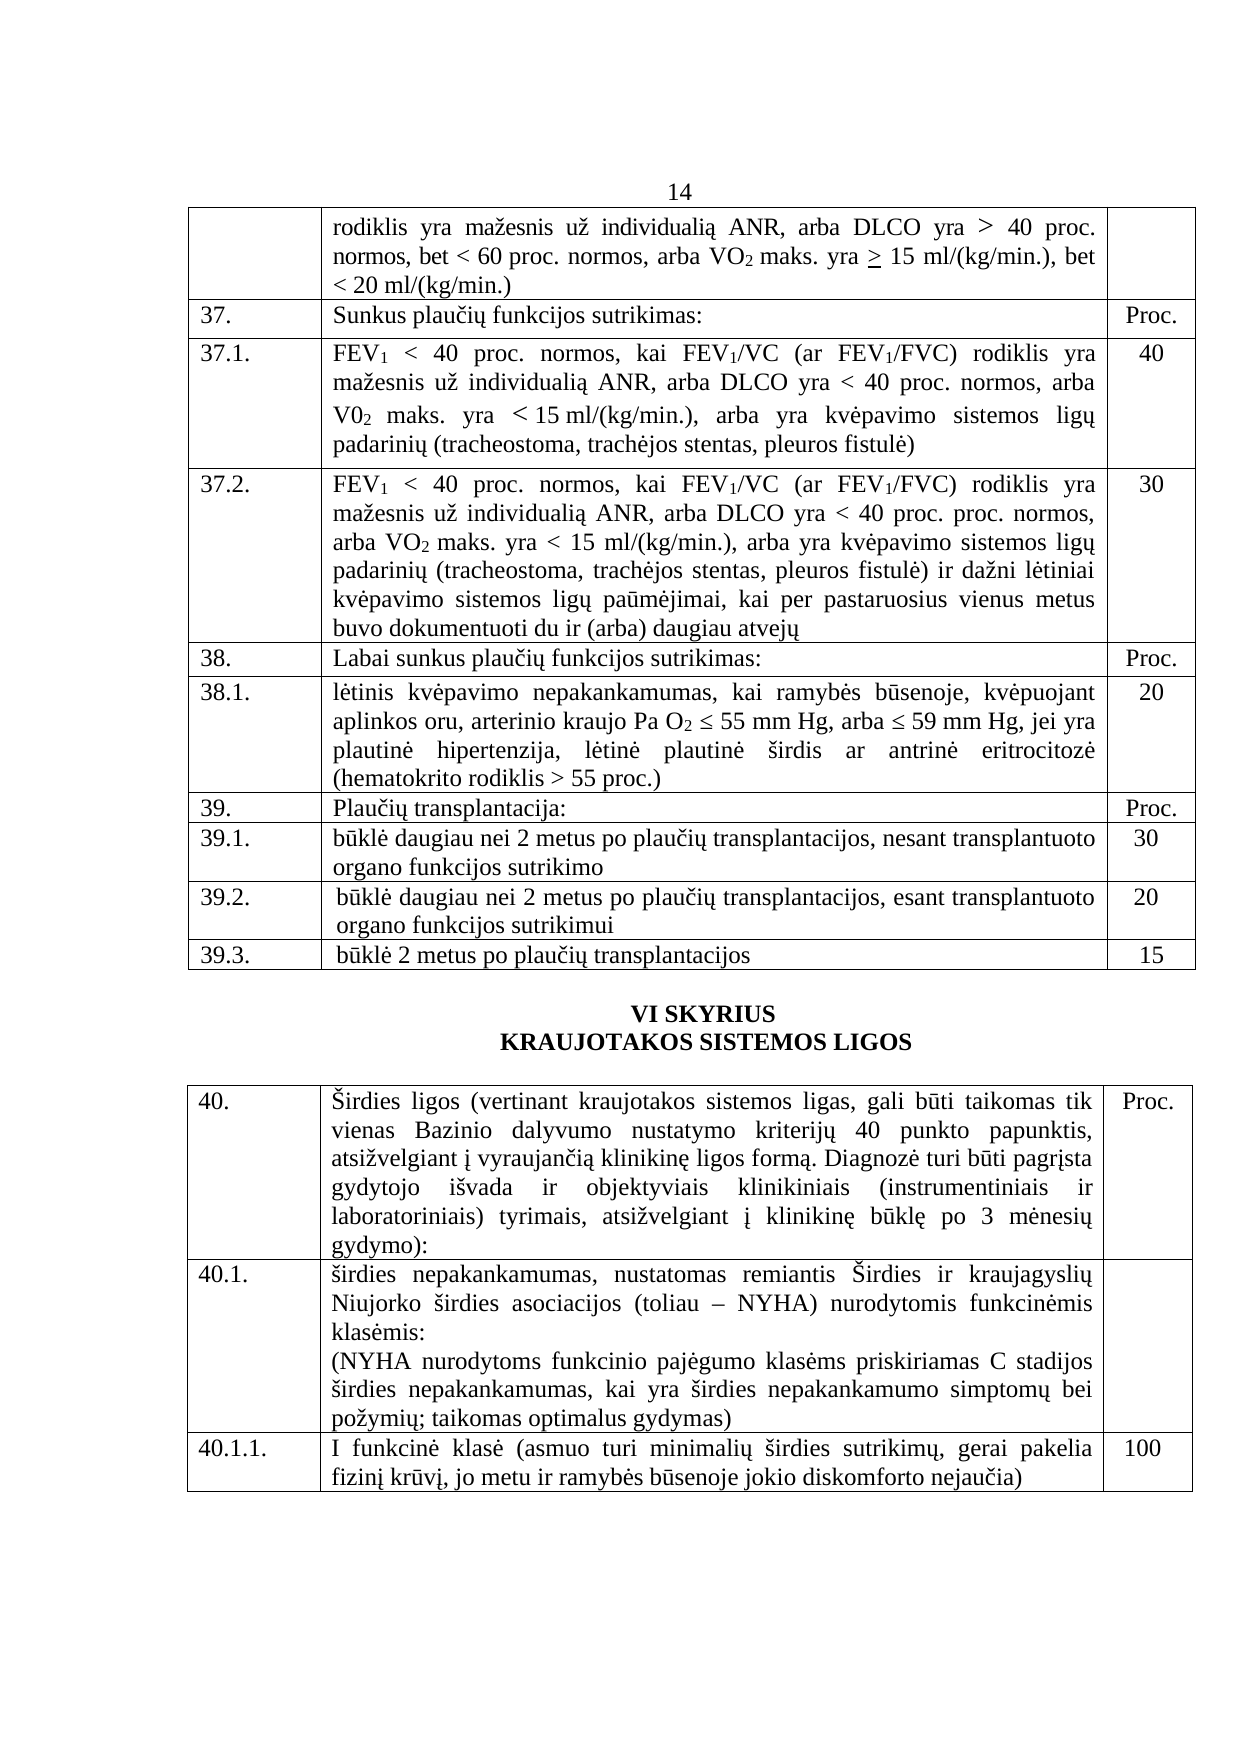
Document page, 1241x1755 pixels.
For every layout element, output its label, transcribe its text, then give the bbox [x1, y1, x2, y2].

table_cell būklė daugiau nei 2 metus po plaučių transplantacijos, nesant transplantuoto organo funkcijos sutrikimo [322, 823, 1107, 881]
table_cell būklė daugiau nei 2 metus po plaučių transplantacijos, esant transplantuoto organo funkcijos sutrikimui [322, 882, 1107, 939]
table_cell 40.1. [188, 1260, 320, 1432]
table_cell lėtinis kvėpavimo nepakankamumas, kai ramybės būsenoje, kvėpuojant aplinkos oru, arterinio kraujo Pa O2 ≤ 55 mm Hg, arba ≤ 59 mm Hg, jei yra plautinė hipertenzija, lėtinė plautinė širdis ar antrinė eritrocitozė (hematokrito rodiklis > 55 proc.) [322, 677, 1107, 792]
table_cell [1104, 1260, 1192, 1432]
table_cell Proc. [1108, 793, 1195, 822]
table_cell rodiklis yra mažesnis už individualią ANR, arba DLCO yra > 40 proc. normos, bet < 60 proc. normos, arba VO2 maks. yra > 15 ml/(kg/min.), bet < 20 ml/(kg/min.) [322, 208, 1107, 299]
table_cell 37. [189, 300, 321, 337]
table_cell Sunkus plaučių funkcijos sutrikimas: [322, 300, 1107, 337]
table_cell [1108, 208, 1195, 299]
table_cell Labai sunkus plaučių funkcijos sutrikimas: [322, 643, 1107, 676]
table_cell 100 [1104, 1433, 1192, 1491]
table_cell 40.1.1. [188, 1433, 320, 1491]
table_header 40. [188, 1086, 320, 1258]
table_cell Plaučių transplantacija: [322, 793, 1107, 822]
table_cell 37.1. [189, 339, 321, 468]
table_cell 38.1. [189, 677, 321, 792]
table_header Širdies ligos (vertinant kraujotakos sistemos ligas, gali būti taikomas tik vienas Bazinio dalyvumo nustatymo kriterijų 40 punkto papunktis, atsižvelgiant į vyraujančią klinikinę ligos formą. Diagnozė turi būti pagrįsta gydytojo išvada ir objektyviais klinikiniais (instrumentiniais ir laboratoriniais) tyrimais, atsižvelgiant į klinikinę būklę po 3 mėnesių gydymo): [321, 1086, 1103, 1258]
table_cell 20 [1108, 882, 1195, 939]
table_cell 39. [189, 793, 321, 822]
table_cell širdies nepakankamumas, nustatomas remiantis Širdies ir kraujagyslių Niujorko širdies asociacijos (toliau – NYHA) nurodytomis funkcinėmis klasėmis: (NYHA nurodytoms funkcinio pajėgumo klasėms priskiriamas C stadijos širdies nepakankamumas, kai yra širdies nepakankamumo simptomų bei požymių; taikomas optimalus gydymas) [321, 1260, 1103, 1432]
table_cell 30 [1108, 823, 1195, 881]
table_cell 15 [1108, 940, 1195, 969]
table_cell FEV1 < 40 proc. normos, kai FEV1/VC (ar FEV1/FVC) rodiklis yra mažesnis už individualią ANR, arba DLCO yra < 40 proc. proc. normos, arba VO2 maks. yra < 15 ml/(kg/min.), arba yra kvėpavimo sistemos ligų padarinių (tracheostoma, trachėjos stentas, pleuros fistulė) ir dažni lėtiniai kvėpavimo sistemos ligų paūmėjimai, kai per pastaruosius vienus metus buvo dokumentuoti du ir (arba) daugiau atvejų [322, 469, 1107, 642]
table_cell I funkcinė klasė (asmuo turi minimalių širdies sutrikimų, gerai pakelia fizinį krūvį, jo metu ir ramybės būsenoje jokio diskomforto nejaučia) [321, 1433, 1103, 1491]
table_cell Proc. [1108, 643, 1195, 676]
table_header Proc. [1104, 1086, 1192, 1258]
table_cell 39.1. [189, 823, 321, 881]
table_cell 20 [1108, 677, 1195, 792]
table_cell 40 [1108, 339, 1195, 468]
table_cell 38. [189, 643, 321, 676]
table_cell [189, 208, 321, 299]
table_cell Proc. [1108, 300, 1195, 337]
table_cell FEV1 < 40 proc. normos, kai FEV1/VC (ar FEV1/FVC) rodiklis yra mažesnis už individualią ANR, arba DLCO yra < 40 proc. normos, arba V02 maks. yra < 15 ml/(kg/min.), arba yra kvėpavimo sistemos ligų padarinių (tracheostoma, trachėjos stentas, pleuros fistulė) [322, 339, 1107, 468]
text VI SKYRIUS [225, 999, 1181, 1027]
table_cell 39.3. [189, 940, 321, 969]
table_cell 39.2. [189, 882, 321, 939]
table_cell 37.2. [189, 469, 321, 642]
table_cell 30 [1108, 469, 1195, 642]
table_cell būklė 2 metus po plaučių transplantacijos [322, 940, 1107, 969]
text KRAUJOTAKOS SISTEMOS LIGOS [231, 1027, 1181, 1056]
